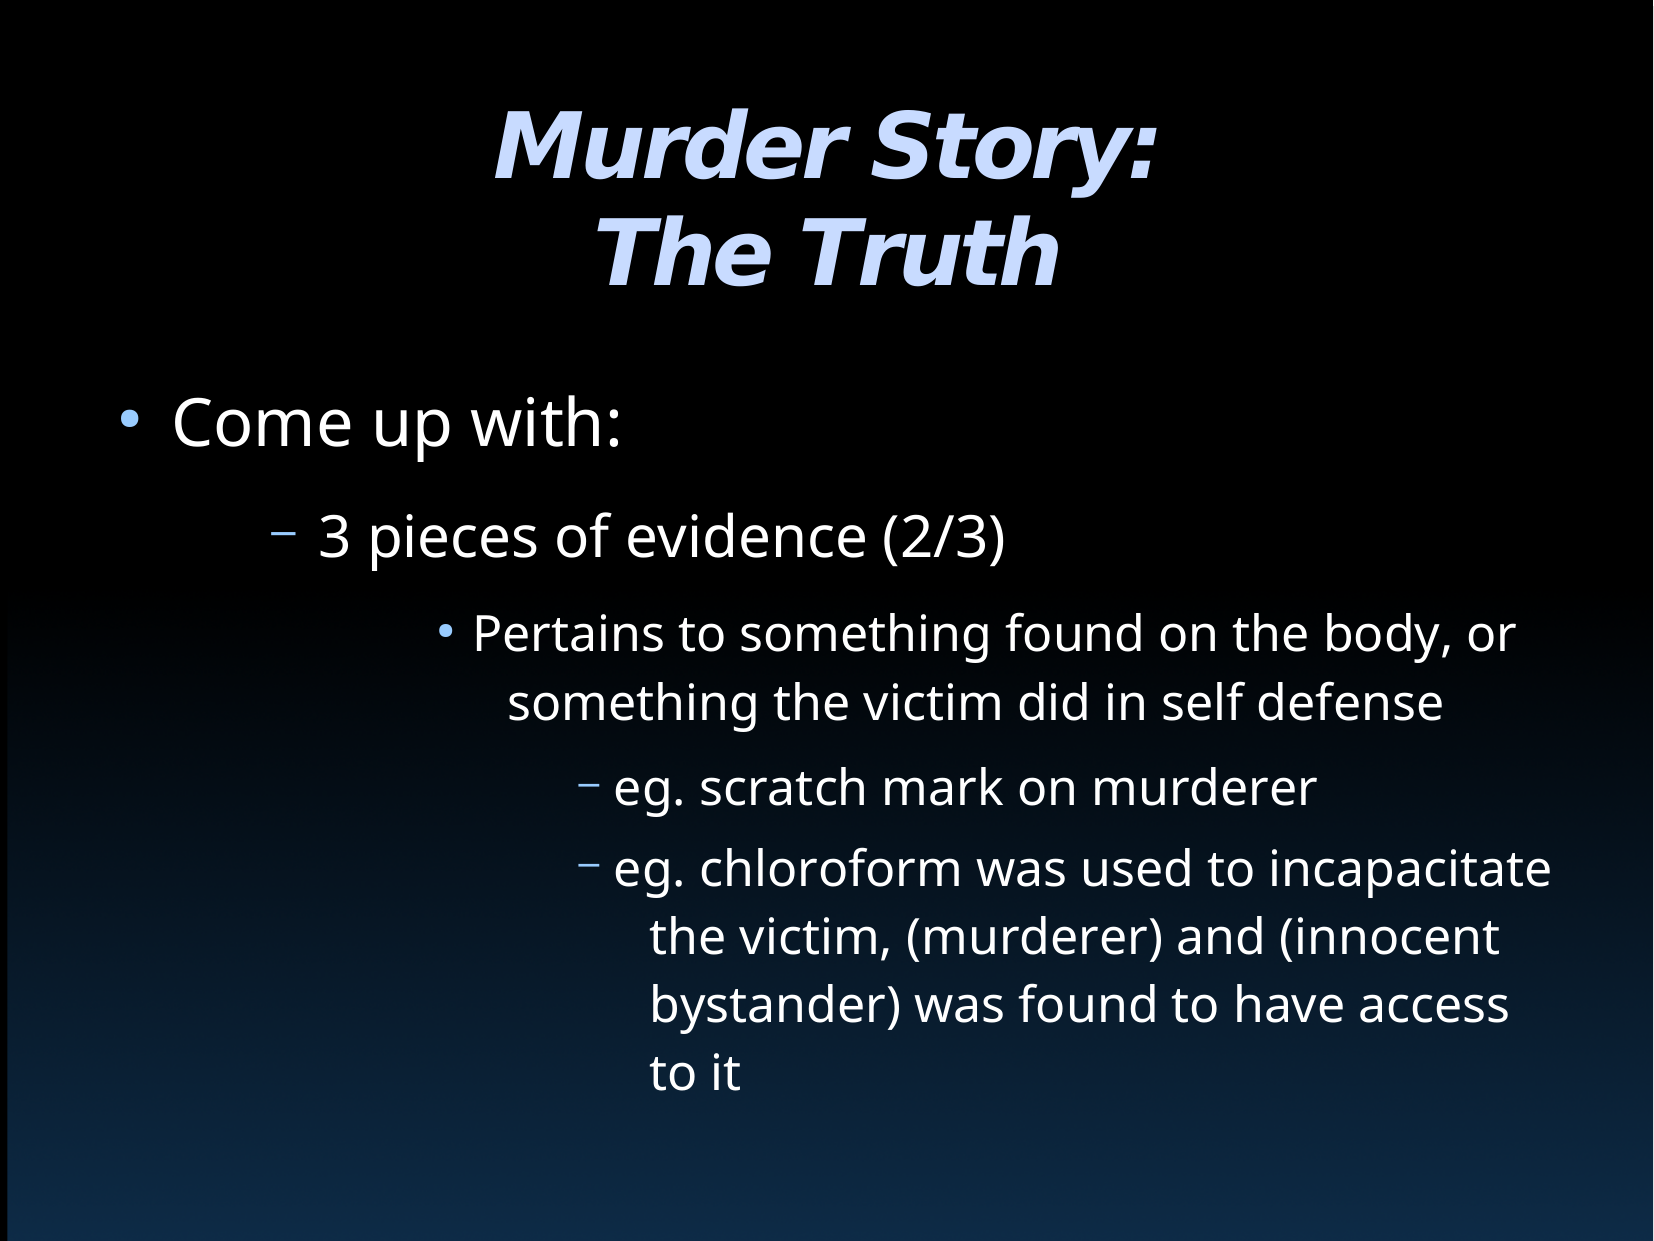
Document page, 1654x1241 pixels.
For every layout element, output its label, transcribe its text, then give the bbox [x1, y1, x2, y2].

picture [7, 6, 1654, 1241]
table_cell 15< [1099, 185, 1576, 189]
table_cell 15< [82, 185, 1084, 189]
